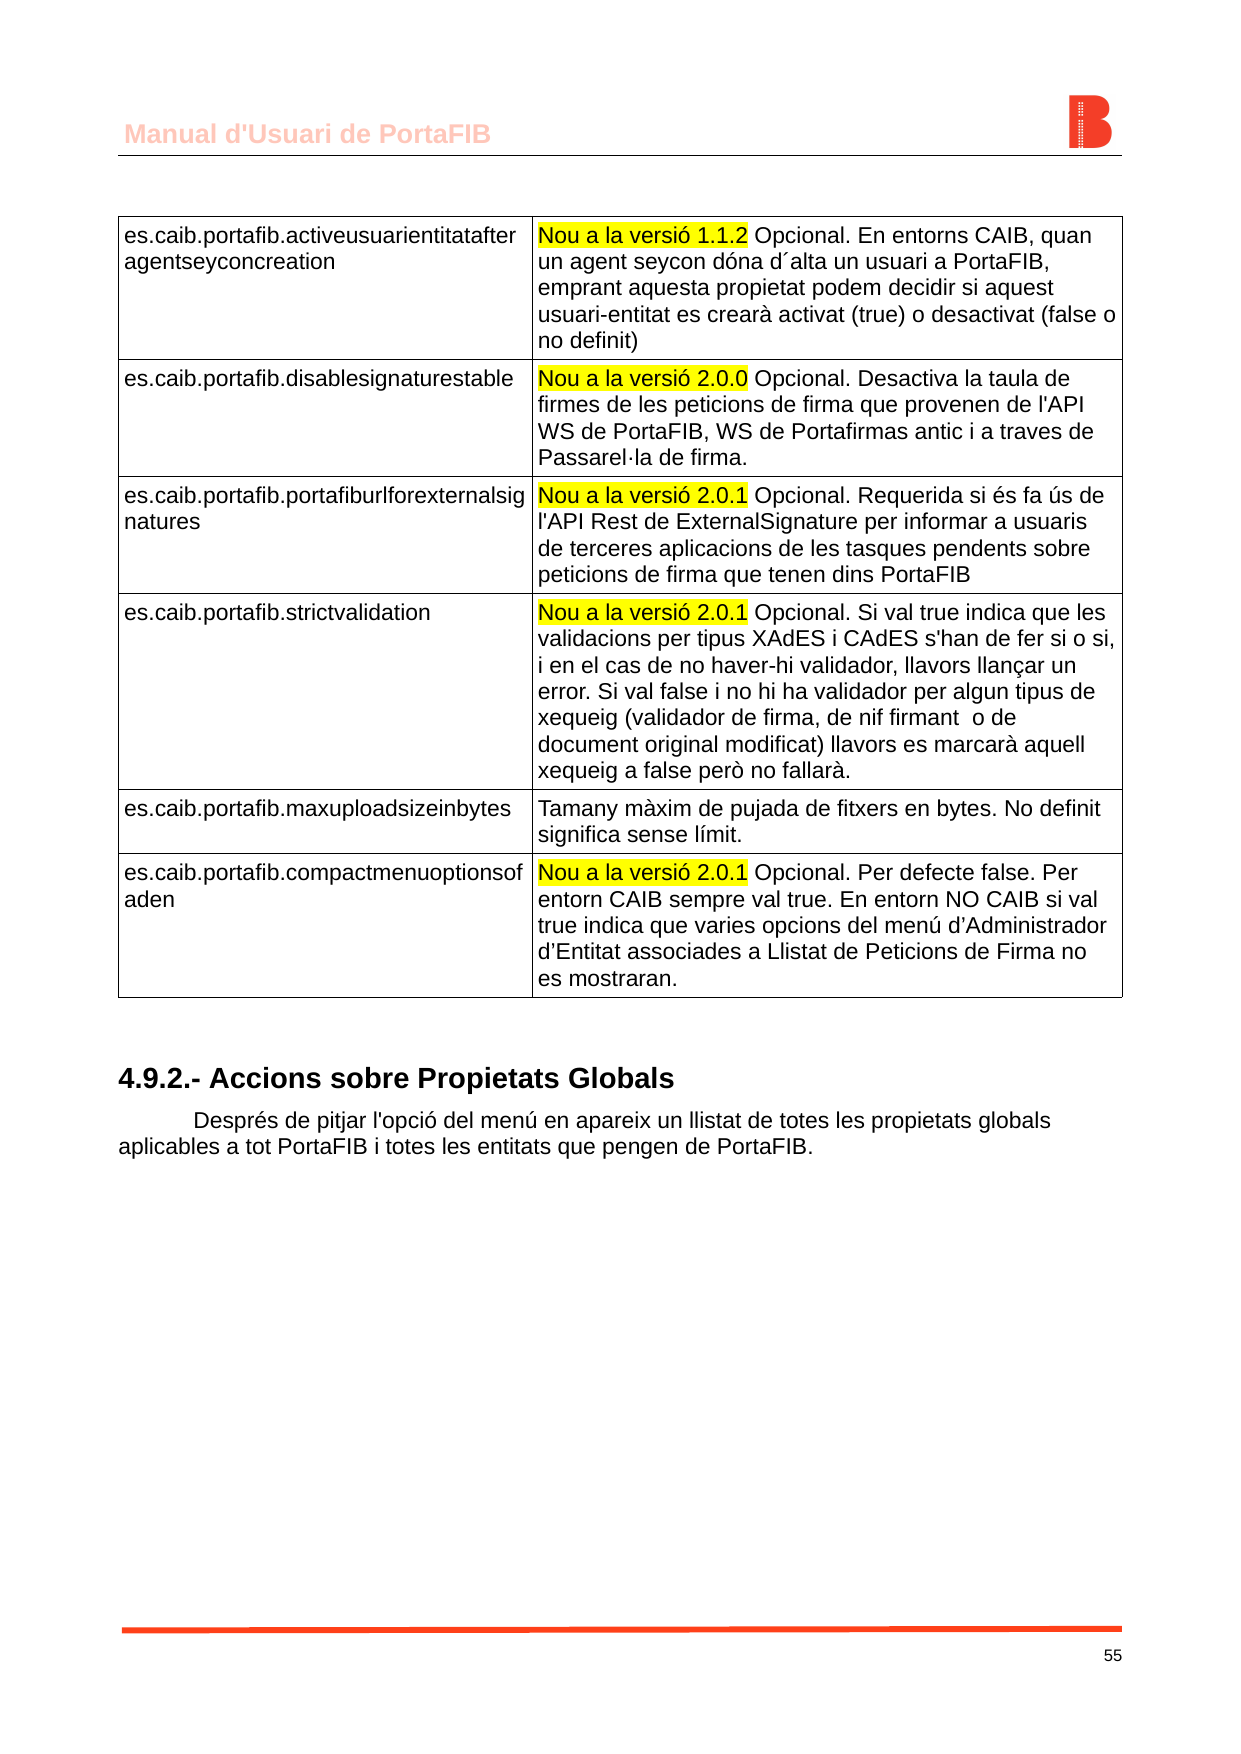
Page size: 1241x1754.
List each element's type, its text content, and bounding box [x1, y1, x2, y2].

table_cell Nou a la versió 2.0.0 Opcional. Desactiva la taula de firmes de les peticions de firma que provenen de l'API WS de PortaFIB, WS de Portafirmas antic i a traves de Passarel·la de firma. [533, 360, 1122, 476]
text Després de pitjar l'opció del menú en apareix un llistat de totes les propietats globals aplicables a tot PortaFIB i totes les entitats que pengen de PortaFIB. [118, 1107, 1122, 1159]
table_cell Nou a la versió 2.0.1 Opcional. Per defecte false. Per entorn CAIB sempre val true. En entorn NO CAIB si val true indica que varies opcions del menú d’Administrador d’Entitat associades a Llistat de Peticions de Firma no es mostraran. [533, 854, 1122, 997]
table_cell es.caib.portafib.maxuploadsizeinbytes [119, 790, 532, 853]
table_cell es.caib.portafib.strictvalidation [119, 594, 532, 789]
table_cell Nou a la versió 2.0.1 Opcional. Si val true indica que les validacions per tipus XAdES i CAdES s'han de fer si o si, i en el cas de no haver-hi validador, llavors llançar un error. Si val false i no hi ha validador per algun tipus de xequeig (validador de firma, de nif firmant o de document original modificat) llavors es marcarà aquell xequeig a false però no fallarà. [533, 594, 1122, 789]
picture [1063, 94, 1117, 150]
table_cell es.caib.portafib.portafiburlforexternalsignatures [119, 477, 532, 593]
table_cell es.caib.portafib.disablesignaturestable [119, 360, 532, 476]
table_cell es.caib.portafib.activeusuarientitatafteragentseyconcreation [119, 217, 532, 359]
table_cell Nou a la versió 1.1.2 Opcional. En entorns CAIB, quan un agent seycon dóna d´alta un usuari a PortaFIB, emprant aquesta propietat podem decidir si aquest usuari-entitat es crearà activat (true) o desactivat (false o no definit) [533, 217, 1122, 359]
subtitle Accions sobre Propietats Globals [118, 1061, 1122, 1094]
table_cell es.caib.portafib.compactmenuoptionsofaden [119, 854, 532, 997]
table_cell Tamany màxim de pujada de fitxers en bytes. No definit significa sense límit. [533, 790, 1122, 853]
table_cell Nou a la versió 2.0.1 Opcional. Requerida si és fa ús de l'API Rest de ExternalSignature per informar a usuaris de terceres aplicacions de les tasques pendents sobre peticions de firma que tenen dins PortaFIB [533, 477, 1122, 593]
